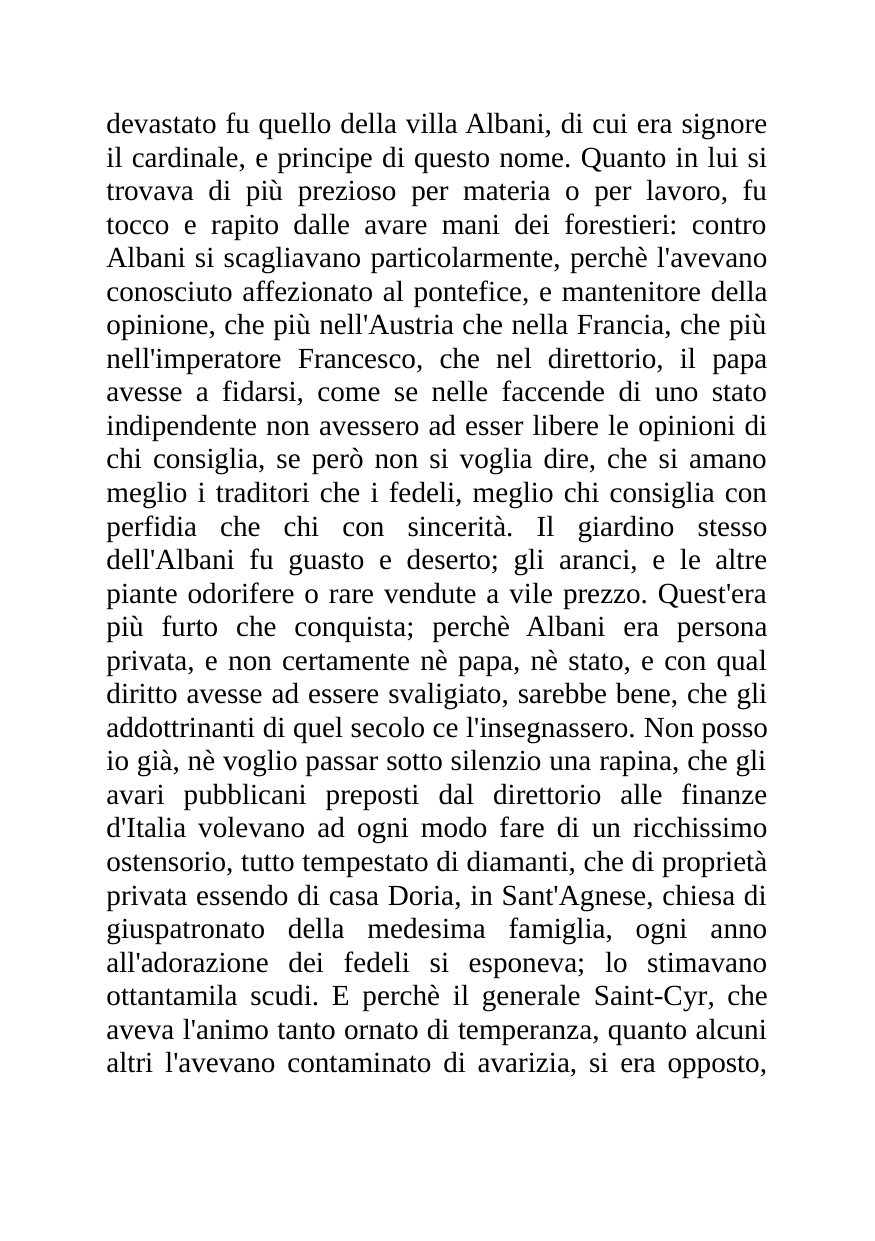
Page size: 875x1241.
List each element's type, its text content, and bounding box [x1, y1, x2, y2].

text devastato fu quello della villa Albani, di cui era signore il cardinale, e principe di questo nome. Quanto in lui si trovava di più prezioso per materia o per lavoro, fu tocco e rapito dalle avare mani dei forestieri: contro Albani si scagliavano particolarmente, perchè l'avevano conosciuto affezionato al pontefice, e mantenitore della opinione, che più nell'Austria che nella Francia, che più nell'imperatore Francesco, che nel direttorio, il papa avesse a fidarsi, come se nelle faccende di uno stato indipendente non avessero ad esser libere le opinioni di chi consiglia, se però non si voglia dire, che si amano meglio i traditori che i fedeli, meglio chi consiglia con perfidia che chi con sincerità. Il giardino stesso dell'Albani fu guasto e deserto; gli aranci, e le altre piante odorifere o rare vendute a vile prezzo. Quest'era più furto che conquista; perchè Albani era persona privata, e non certamente nè papa, nè stato, e con qual diritto avesse ad essere svaligiato, sarebbe bene, che gli addottrinanti di quel secolo ce l'insegnassero. Non posso io già, nè voglio passar sotto silenzio una rapina, che gli avari pubblicani preposti dal direttorio alle finanze d'Italia volevano ad ogni modo fare di un ricchissimo ostensorio, tutto tempestato di diamanti, che di proprietà privata essendo di casa Doria, in Sant'Agnese, chiesa di giuspatronato della medesima famiglia, ogni anno all'adorazione dei fedeli si esponeva; lo stimavano ottantamila scudi. E perchè il generale Saint-Cyr, che aveva l'animo tanto ornato di temperanza, quanto alcuni altri l'avevano contaminato di avarizia, si era opposto, [106, 106, 768, 1079]
